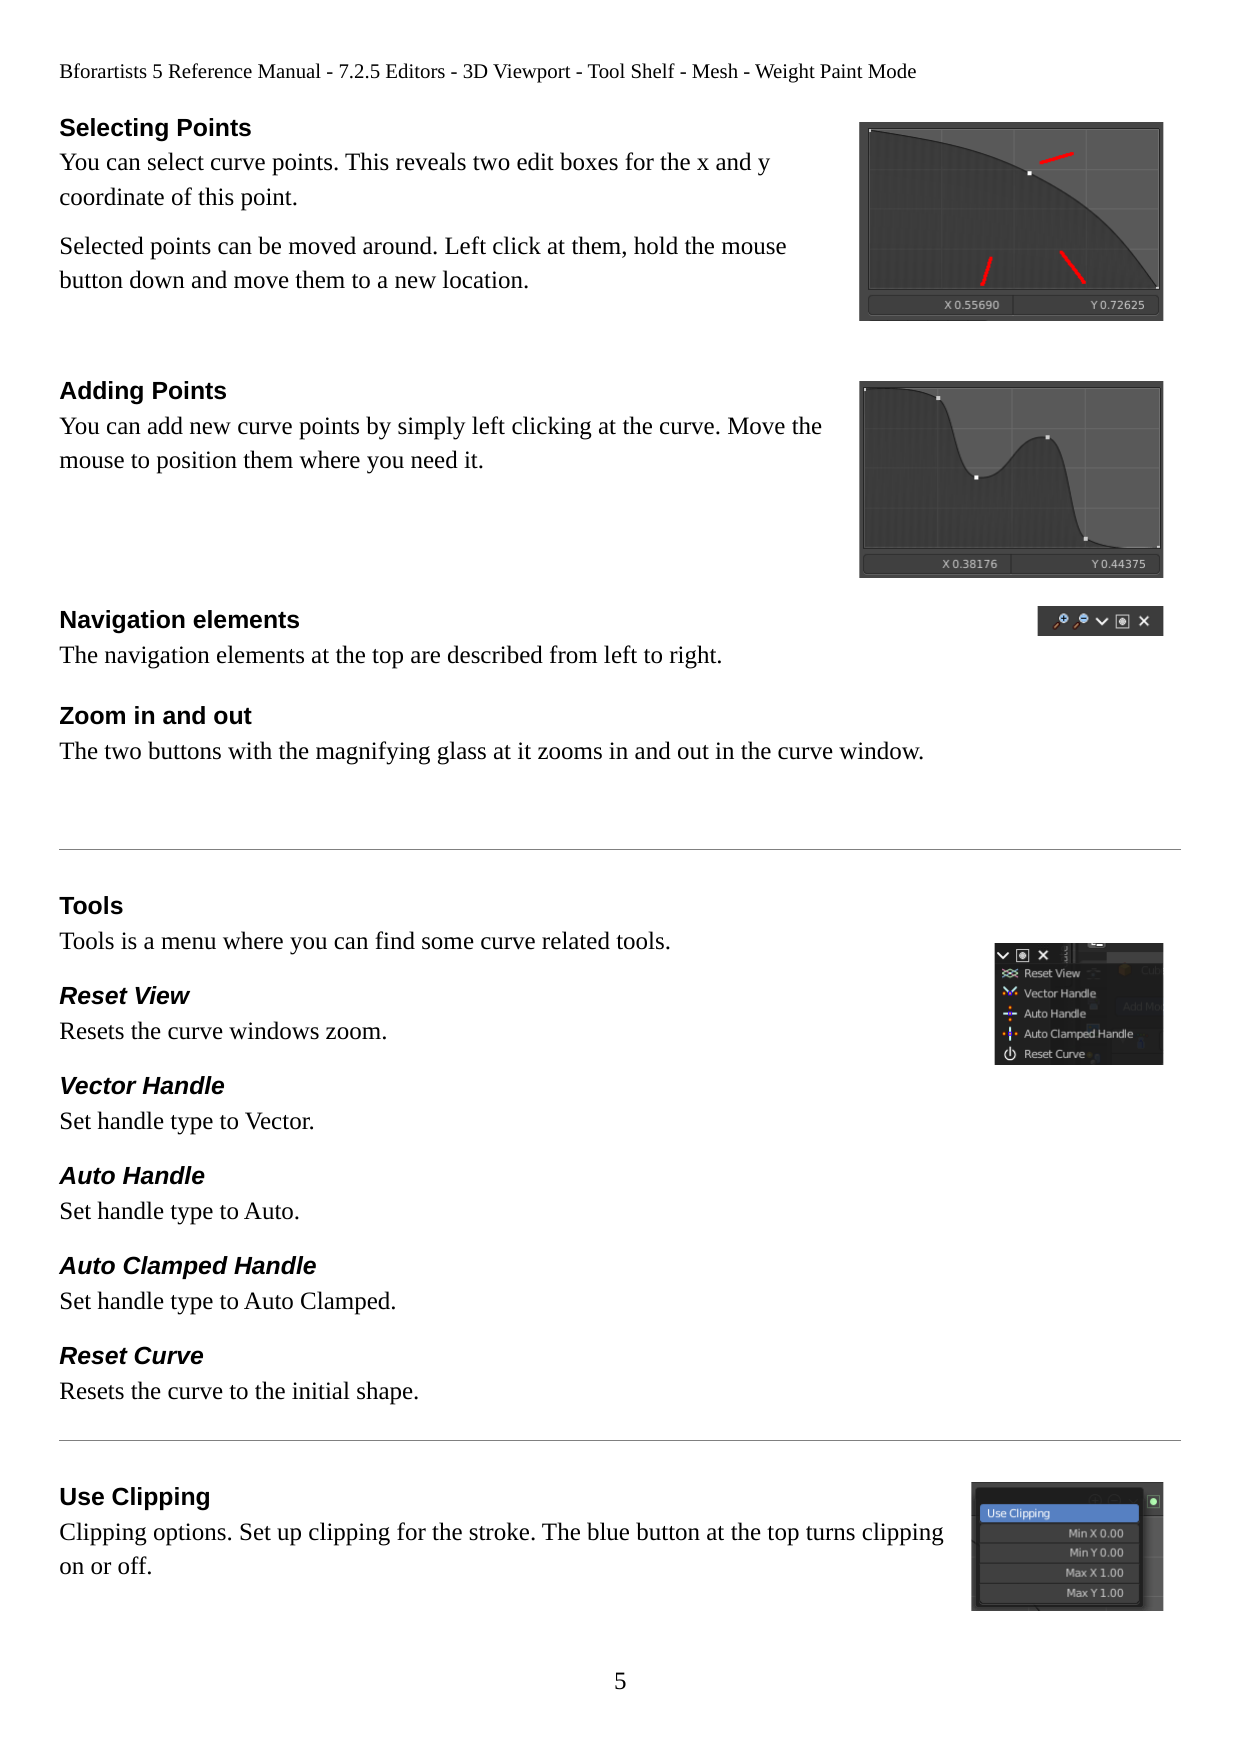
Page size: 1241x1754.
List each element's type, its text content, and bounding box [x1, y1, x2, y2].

picture [994, 943, 1164, 1065]
text You can add new curve points by simply left clicking at the curve. Move the mouse to position them where you need it. [59, 411, 859, 474]
subtitle Auto Clamped Handle [59, 1251, 1181, 1280]
text Selected points can be moved around. Left click at them, hold the mouse button down and move them to a new location. [59, 231, 859, 294]
subtitle Selecting Points [59, 113, 1181, 141]
text The two buttons with the magnifying glass at it zooms in and out in the curve window. [59, 736, 1181, 765]
subtitle [1164, 1482, 1181, 1511]
text Resets the curve to the initial shape. [59, 1376, 1181, 1405]
text The navigation elements at the top are described from left to right. [59, 640, 1181, 668]
picture [971, 1482, 1164, 1611]
text Set handle type to Auto Clamped. [59, 1286, 1181, 1315]
picture [859, 381, 1164, 578]
subtitle Auto Handle [59, 1161, 1181, 1190]
subtitle Navigation elements [59, 605, 1181, 633]
subtitle [1164, 981, 1181, 1009]
text Set handle type to Auto. [59, 1196, 1181, 1225]
subtitle Reset View [59, 981, 994, 1009]
subtitle Adding Points [59, 376, 1181, 404]
text Set handle type to Vector. [59, 1106, 1181, 1135]
subtitle Tools [59, 891, 1181, 919]
subtitle Vector Handle [59, 1071, 1181, 1100]
text You can select curve points. This reveals two edit boxes for the x and y coordinate of this point. [59, 147, 859, 211]
picture [859, 122, 1164, 321]
text Resets the curve windows zoom. [59, 1016, 994, 1044]
text Tools is a menu where you can find some curve related tools. [59, 926, 1181, 954]
text Clipping options. Set up clipping for the stroke. The blue button at the top turns clipping on or off. [59, 1517, 971, 1580]
picture [1037, 606, 1164, 636]
subtitle Reset Curve [59, 1341, 1181, 1370]
subtitle Zoom in and out [59, 701, 1181, 730]
subtitle Use Clipping [59, 1482, 971, 1511]
